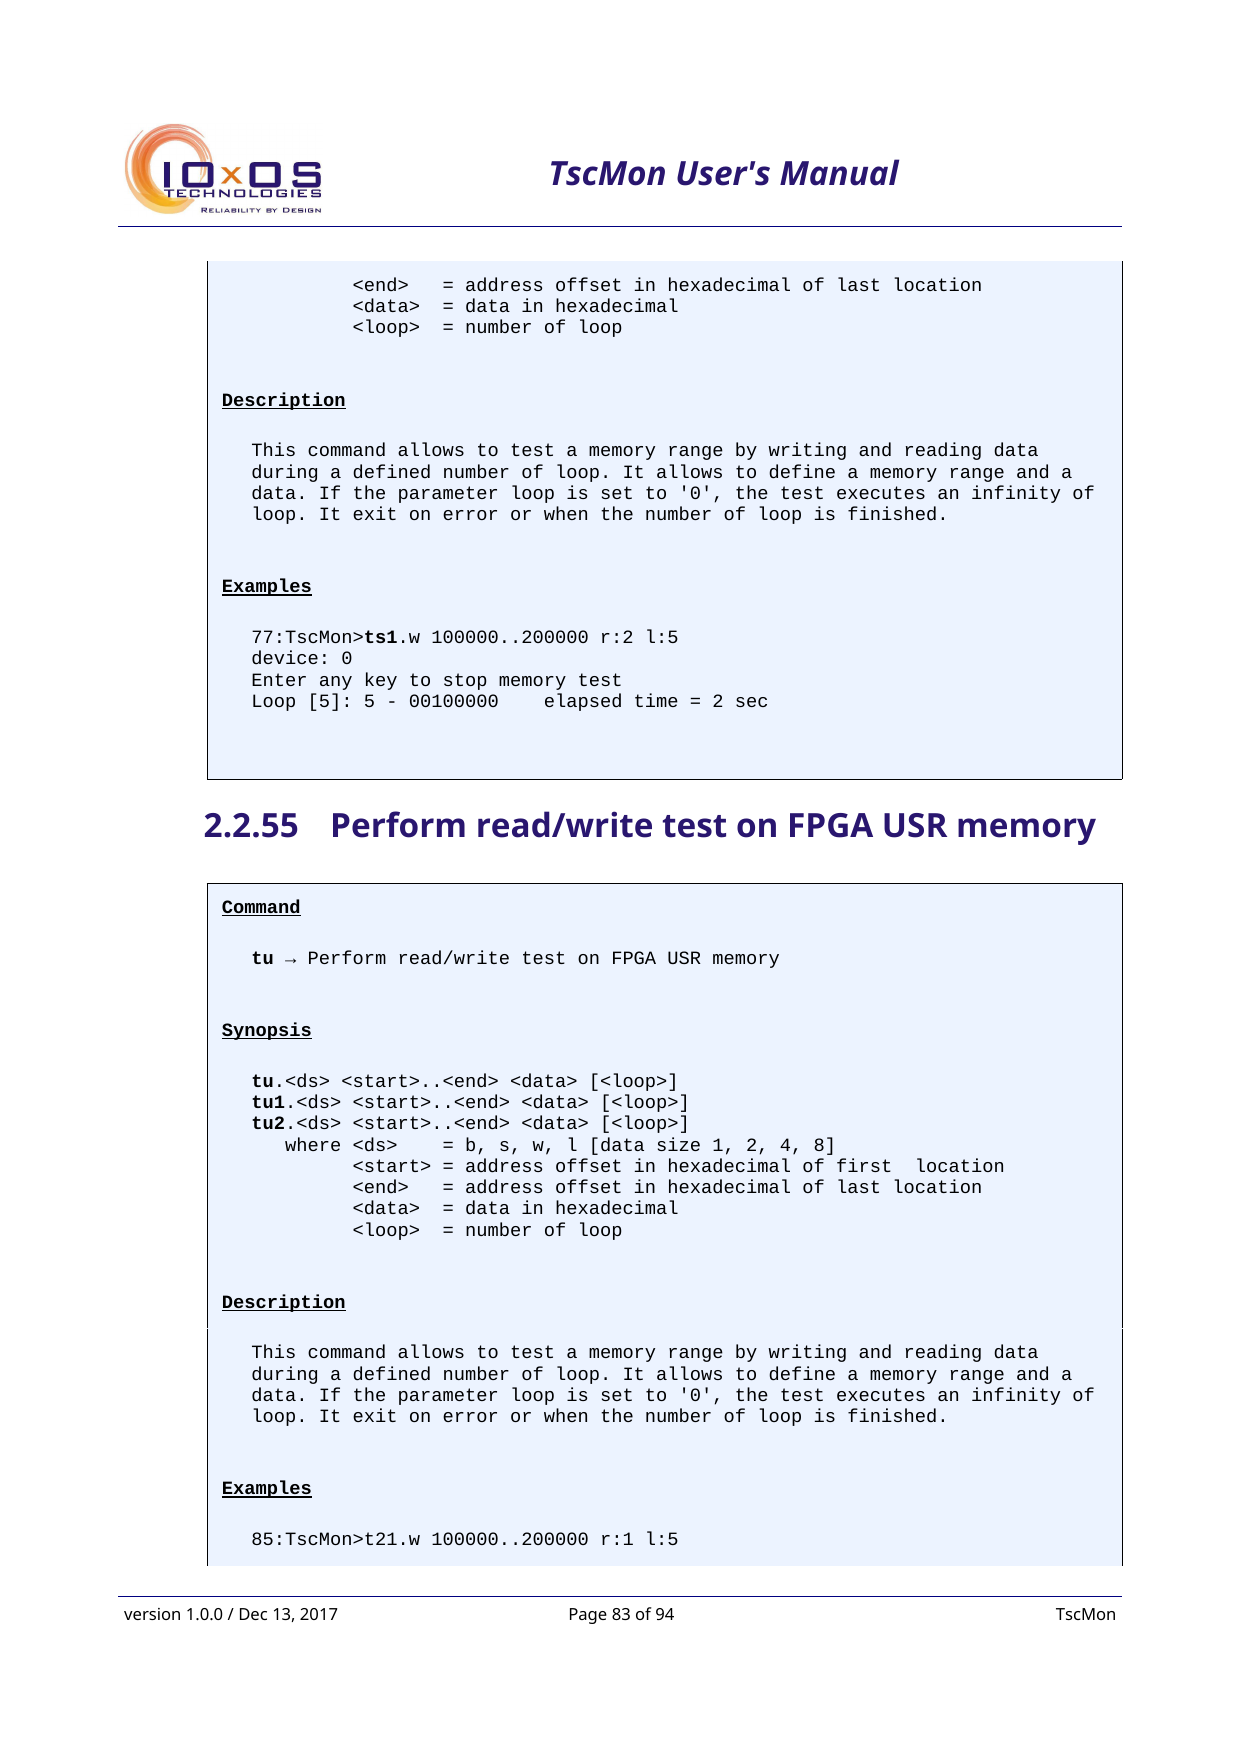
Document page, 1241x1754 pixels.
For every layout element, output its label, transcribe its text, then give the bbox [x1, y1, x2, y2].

text 77:TscMon>ts1.w 100000..200000 r:2 l:5 [208, 613, 1122, 649]
text where <ds> = b, s, w, l [data size 1, 2, 4, 8] [208, 1135, 1122, 1157]
picture [123, 123, 323, 217]
subtitle Perform read/write test on FPGA USR memory [195, 802, 1122, 848]
text <data> = data in hexadecimal [208, 1199, 1122, 1220]
text Enter any key to stop memory test [208, 670, 1122, 692]
subtitle Examples [208, 562, 1122, 613]
subtitle Synopsis [208, 1006, 1122, 1057]
text This command allows to test a memory range by writing and reading data during a defined number of loop. It allows to define a memory range and a data. If the parameter loop is set to '0', the test executes an infinity of loop. It exit on error or when the number of loop is finished. [208, 1328, 1122, 1428]
text <start> = address offset in hexadecimal of first location [208, 1157, 1122, 1178]
text 85:TscMon>t21.w 100000..200000 r:1 l:5 [208, 1515, 1122, 1566]
text <loop> = number of loop [208, 318, 1122, 339]
text <end> = address offset in hexadecimal of last location [208, 1178, 1122, 1199]
text Loop [5]: 5 - 00100000 elapsed time = 2 sec [208, 692, 1122, 728]
text <loop> = number of loop [208, 1220, 1122, 1242]
text <end> = address offset in hexadecimal of last location [208, 261, 1122, 297]
text tu1.<ds> <start>..<end> <data> [<loop>] [208, 1093, 1122, 1114]
subtitle Description [208, 376, 1122, 426]
subtitle Examples [208, 1464, 1122, 1515]
text device: 0 [208, 649, 1122, 670]
text tu2.<ds> <start>..<end> <data> [<loop>] [208, 1114, 1122, 1135]
subtitle Description [208, 1278, 1122, 1328]
text tu.<ds> <start>..<end> <data> [<loop>] [208, 1057, 1122, 1093]
text <data> = data in hexadecimal [208, 297, 1122, 318]
text tu → Perform read/write test on FPGA USR memory [208, 934, 1122, 970]
text This command allows to test a memory range by writing and reading data during a defined number of loop. It allows to define a memory range and a data. If the parameter loop is set to '0', the test executes an infinity of loop. It exit on error or when the number of loop is finished. [208, 426, 1122, 526]
text Command [208, 884, 1122, 934]
